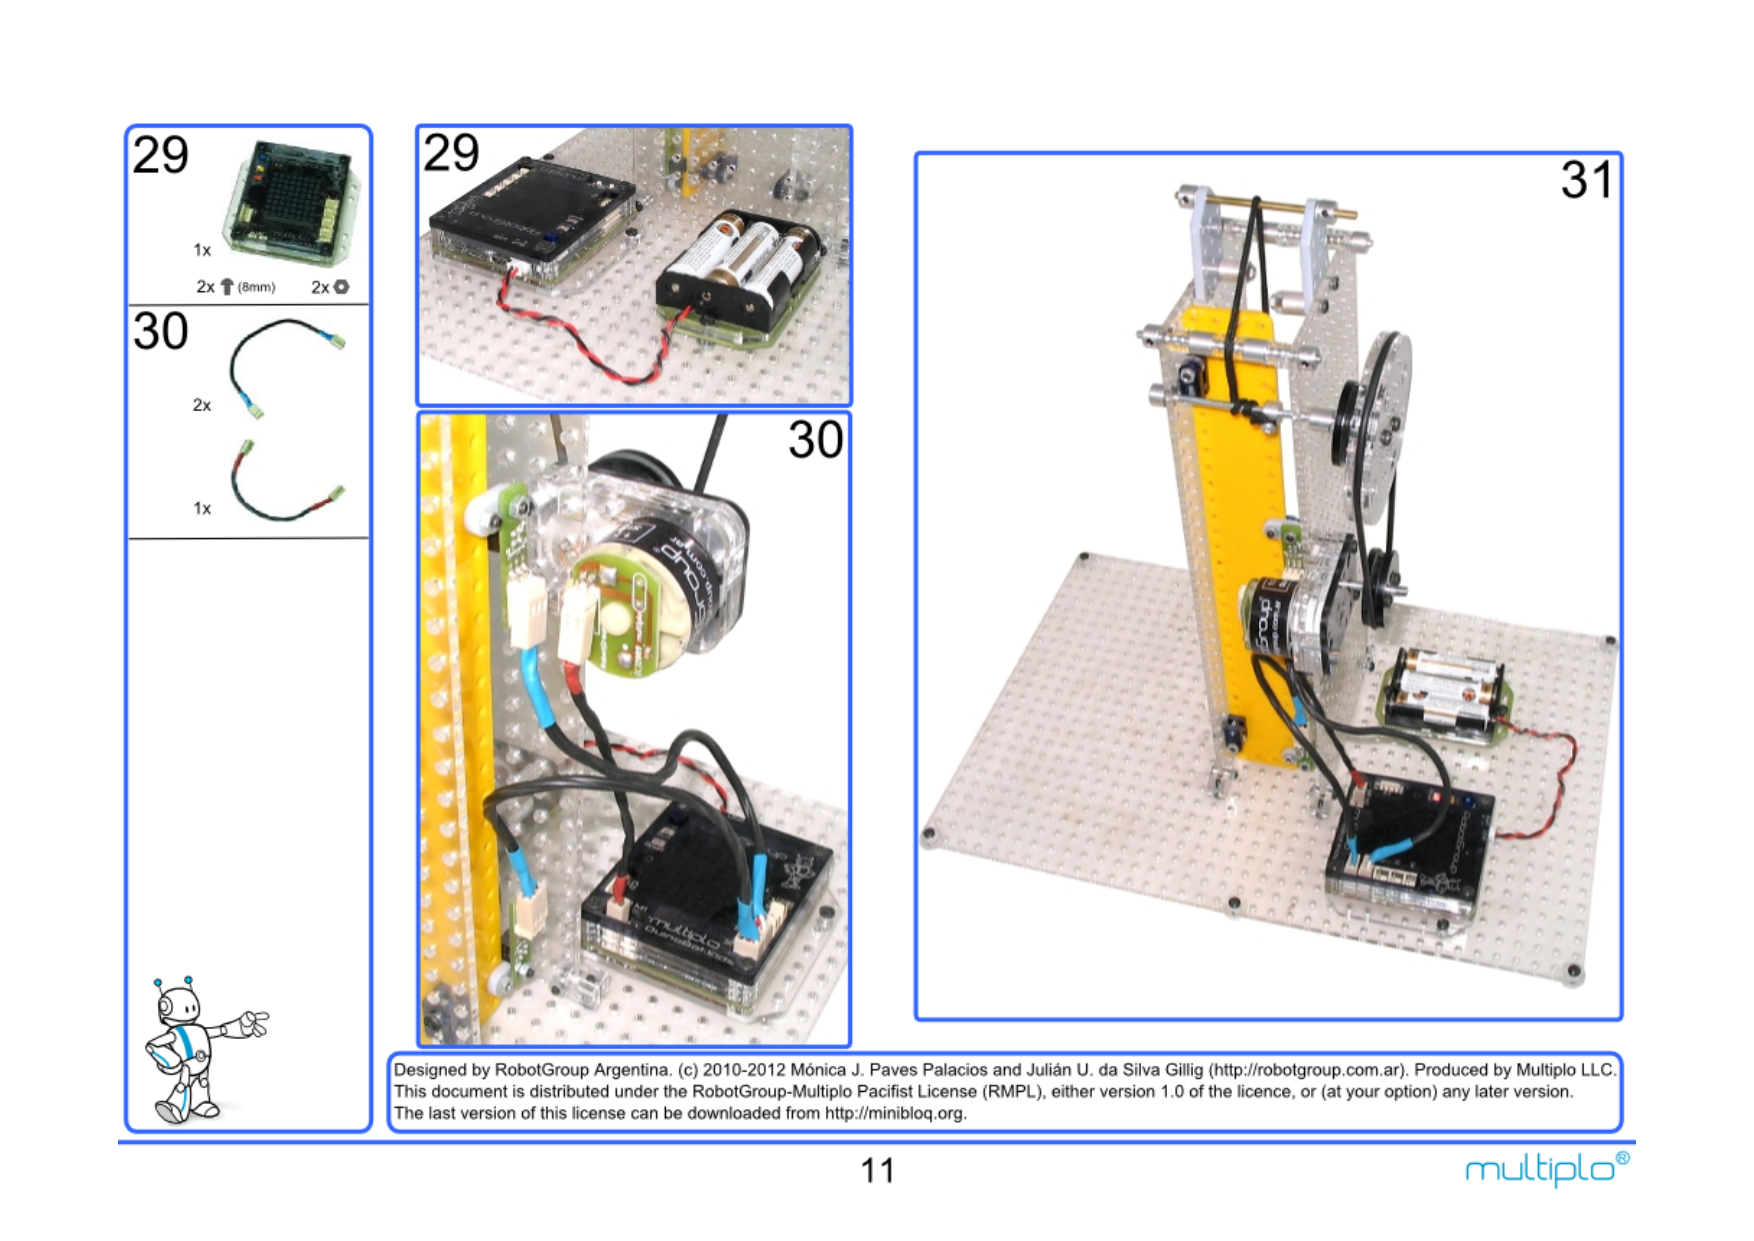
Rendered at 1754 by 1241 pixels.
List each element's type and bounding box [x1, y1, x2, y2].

picture [118, 118, 1636, 1192]
